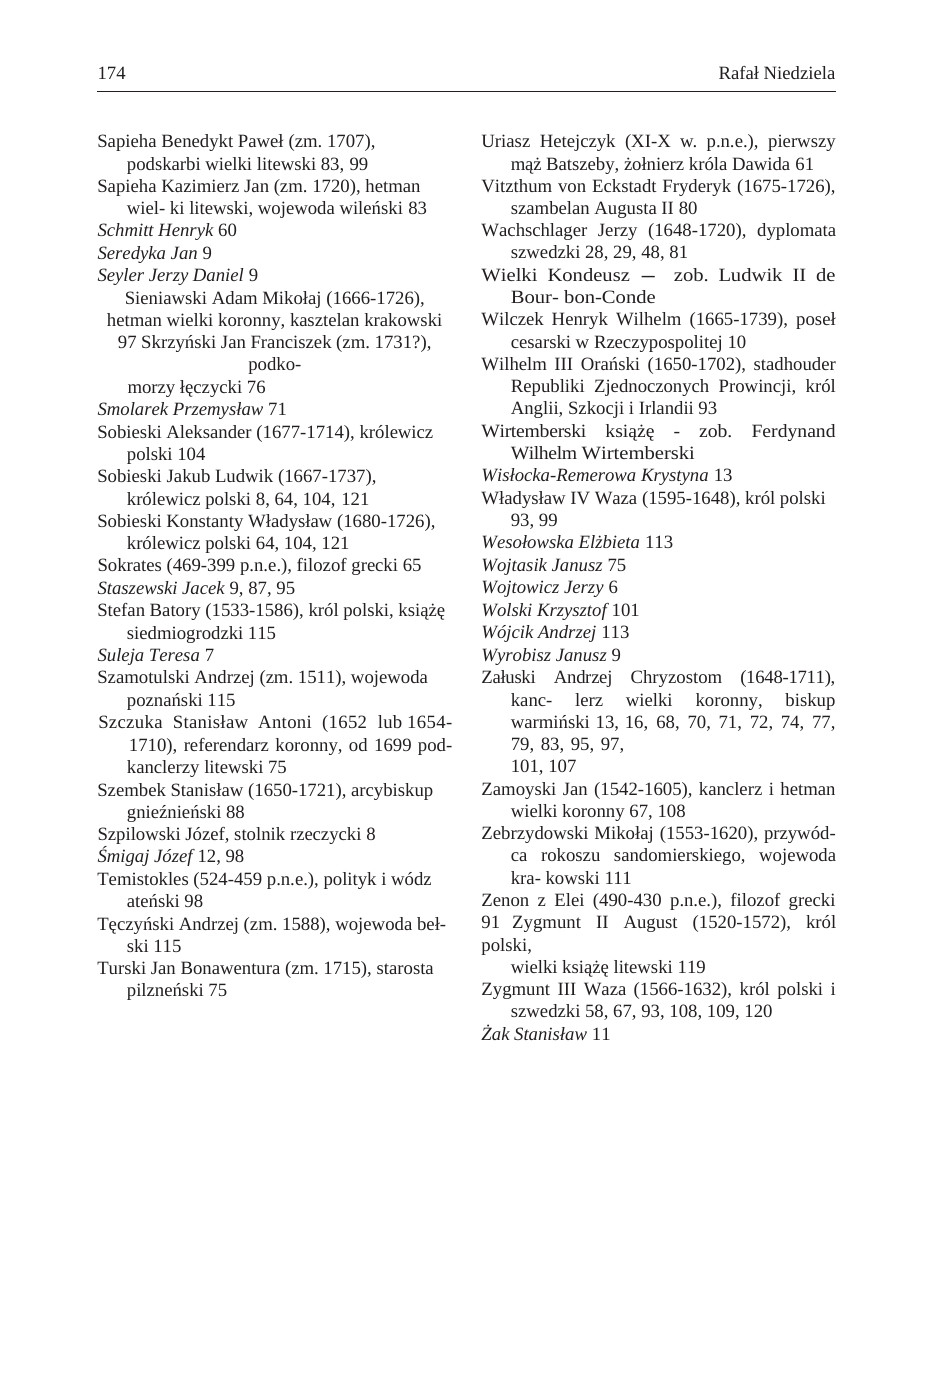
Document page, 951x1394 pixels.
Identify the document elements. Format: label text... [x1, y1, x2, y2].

text Wachschlager Jerzy (1648-1720), dyplomata szwedzki 28, 29, 48, 81 [481, 219, 836, 263]
text Staszewski Jacek 9, 87, 95 [97, 577, 452, 598]
text Szczuka Stanisław Antoni (1652 lub 1654- [37, 711, 452, 732]
text Wilhelm III Orański (1650-1702), stadhouder Republiki Zjednoczonych Prowincji, król Anglii, Szkocji i Irlandii 93 [481, 353, 836, 419]
text Sobieski Aleksander (1677-1714), królewicz polski 104 [97, 421, 452, 464]
text Żak Stanisław 11 [481, 1023, 914, 1044]
text Smolarek Przemysław 71 [95, 398, 289, 420]
text Suleja Teresa 7 [97, 644, 452, 665]
text Seyler Jerzy Daniel 9 [97, 264, 452, 286]
text Wyrobisz Janusz 9 [481, 644, 914, 665]
text Śmigaj Józef 12, 98 [97, 845, 452, 867]
text Zenon z Elei (490-430 p.n.e.), filozof grecki 91 Zygmunt II August (1520-1572), król polski, [481, 889, 836, 955]
text Stefan Batory (1533-1586), król polski, książę siedmiogrodzki 115 [97, 599, 452, 643]
text Seredyka Jan 9 [97, 242, 452, 263]
text Szpilowski Józef, stolnik rzeczycki 8 [97, 823, 452, 844]
text Zebrzydowski Mikołaj (1553-1620), przywód- ca rokoszu sandomierskiego, wojewoda kra- kowski 111 [481, 822, 836, 888]
text Zamoyski Jan (1542-1605), kanclerz i hetman wielki koronny 67, 108 [481, 778, 836, 821]
text Temistokles (524-459 p.n.e.), polityk i wódz ateński 98 [97, 868, 452, 912]
text Władysław IV Waza (1595-1648), król polski 93, 99 [481, 487, 847, 530]
text Szembek Stanisław (1650-1721), arcybiskup gnieźnieński 88 [97, 778, 452, 822]
text Wójcik Andrzej 113 [481, 621, 914, 643]
text Schmitt Henryk 60 [97, 219, 452, 241]
text 1710), referendarz koronny, od 1699 pod- [37, 733, 452, 755]
text wielki książę litewski 119 [511, 956, 914, 977]
text Wisłocka-Remerowa Krystyna 13 [481, 464, 914, 486]
text Sapieha Benedykt Paweł (zm. 1707), podskarbi wielki litewski 83, 99 [97, 130, 452, 174]
text Załuski Andrzej Chryzostom (1648-1711), kanc- lerz wielki koronny, biskup warmiński 13, 16, 68, 70, 71, 72, 74, 77, 79, 83, 95, 97, [481, 666, 836, 754]
text Tęczyński Andrzej (zm. 1588), wojewoda beł- ski 115 [97, 912, 452, 956]
text Wirtemberski książę - zob. Ferdynand Wilhelm Wirtemberski [481, 420, 836, 463]
text Vitzthum von Eckstadt Fryderyk (1675-1726), szambelan Augusta II 80 [481, 175, 836, 218]
text Wielki Kondeusz - zob. Ludwik II de Bour- bon-Conde [481, 264, 836, 307]
text Zygmunt III Waza (1566-1632), król polski i szwedzki 58, 67, 93, 108, 109, 120 [481, 978, 836, 1022]
text Sobieski Jakub Ludwik (1667-1737), królewicz polski 8, 64, 104, 121 [97, 465, 452, 509]
text 101, 107 [511, 755, 914, 777]
text Wolski Krzysztof 101 [481, 599, 914, 620]
text Wesołowska Elżbieta 113 [481, 531, 914, 553]
text Sapieha Kazimierz Jan (zm. 1720), hetman wiel- ki litewski, wojewoda wileński 83 [97, 175, 453, 218]
text Sokrates (469-399 p.n.e.), filozof grecki 65 [97, 554, 452, 576]
text Wilczek Henryk Wilhelm (1665-1739), poseł cesarski w Rzeczypospolitej 10 [481, 308, 836, 352]
text Uriasz Hetejczyk (XI-X w. p.n.e.), pierwszy mąż Batszeby, żołnierz króla Dawida 61 [481, 130, 836, 174]
text Turski Jan Bonawentura (zm. 1715), starosta pilzneński 75 [97, 957, 452, 1001]
text kanclerzy litewski 75 [127, 756, 452, 777]
text Sieniawski Adam Mikołaj (1666-1726), hetman wielki koronny, kasztelan krakowski 97 Skrzyński Jan Franciszek (zm. 1731?), podko- [97, 287, 452, 375]
text Sobieski Konstanty Władysław (1680-1726), królewicz polski 64, 104, 121 [97, 510, 452, 553]
text Szamotulski Andrzej (zm. 1511), wojewoda poznański 115 [97, 666, 452, 710]
text Wojtowicz Jerzy 6 [481, 576, 914, 598]
text Wojtasik Janusz 75 [481, 554, 914, 575]
text morzy łęczycki 76 [97, 376, 296, 397]
